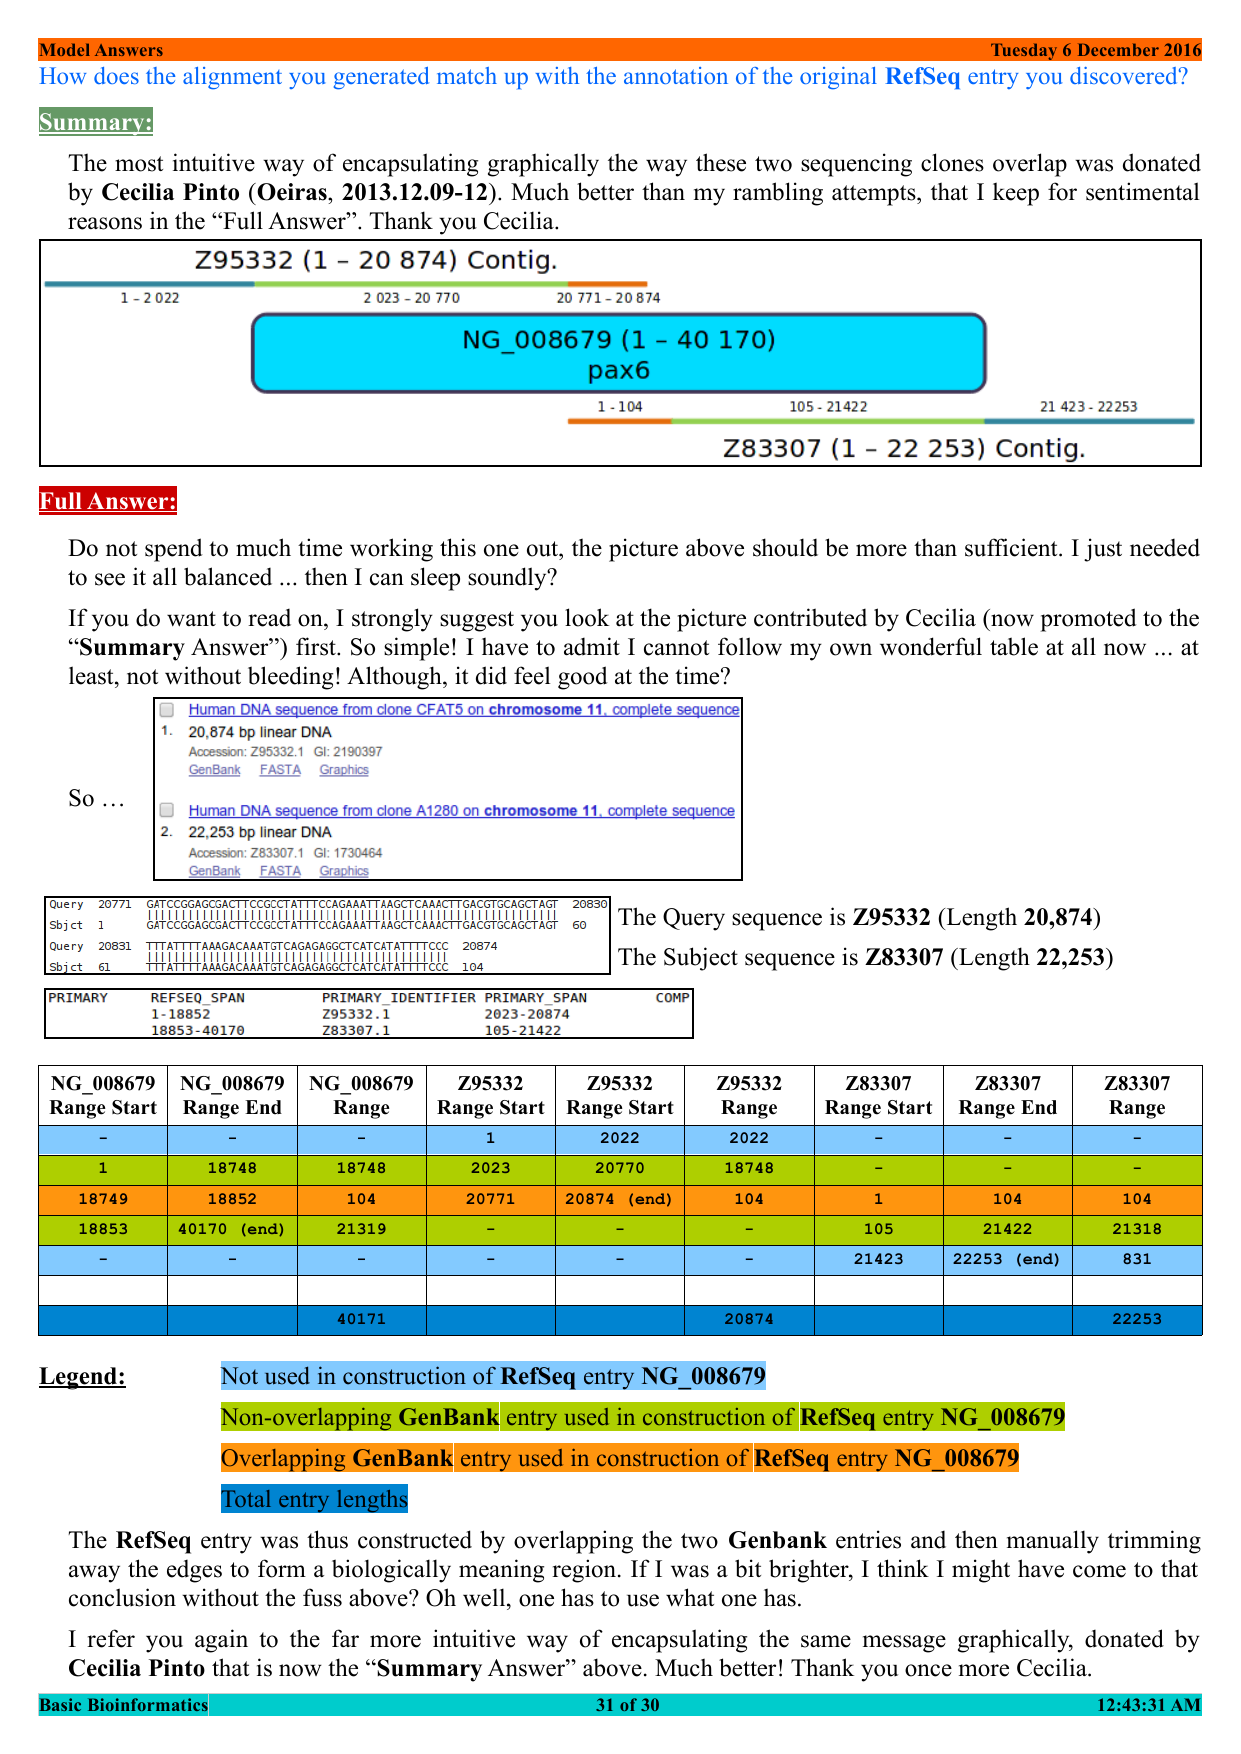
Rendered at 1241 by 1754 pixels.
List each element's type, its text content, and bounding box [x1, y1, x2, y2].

table_cell 21318 [1073, 1216, 1202, 1245]
table_cell [39, 1306, 167, 1335]
table_header NG_008679 Range End [168, 1066, 297, 1124]
table_cell 831 [1073, 1246, 1202, 1275]
picture [46, 898, 609, 973]
table_cell 22253 [1073, 1306, 1202, 1335]
table_cell 20874 [685, 1306, 814, 1335]
text The Query sequence is Z95332 (Length 20,874) [611, 901, 1202, 931]
table_cell 21423 [815, 1246, 943, 1275]
table_header Z83307 Range [1073, 1066, 1202, 1124]
table_cell [815, 1276, 943, 1305]
table_cell 18852 [168, 1186, 297, 1215]
text Overlapping GenBank entry used in construction of RefSeq entry NG_008679 [38, 1443, 1202, 1472]
table_cell - [556, 1246, 684, 1275]
table_cell 1 [39, 1156, 167, 1185]
table_header Z95332 Range Start [427, 1066, 555, 1124]
table_cell 1 [427, 1126, 555, 1154]
table_cell 1 [815, 1186, 943, 1215]
table_cell - [298, 1246, 426, 1275]
table_cell [427, 1276, 555, 1305]
text Full Answer: [38, 486, 1202, 515]
table_cell [168, 1276, 297, 1305]
table_cell 104 [1073, 1186, 1202, 1215]
table_cell - [168, 1126, 297, 1154]
table_cell - [815, 1156, 943, 1185]
table_cell [39, 1276, 167, 1305]
table_cell [168, 1306, 297, 1335]
picture [155, 699, 741, 879]
table_cell 20770 [556, 1156, 684, 1185]
table_cell 40171 [298, 1306, 426, 1335]
table_header NG_008679 Range [298, 1066, 426, 1124]
table_cell - [427, 1216, 555, 1245]
table_cell [1073, 1276, 1202, 1305]
table_cell 20771 [427, 1186, 555, 1215]
table_cell - [39, 1246, 167, 1275]
table_cell 104 [298, 1186, 426, 1215]
table_cell - [1073, 1126, 1202, 1154]
picture [41, 241, 1200, 465]
table_cell 104 [944, 1186, 1072, 1215]
text Legend: Not used in construction of RefSeq entry NG_008679 [38, 1361, 1202, 1390]
table_cell 18748 [298, 1156, 426, 1185]
table_cell 2022 [556, 1126, 684, 1154]
table_cell 18748 [685, 1156, 814, 1185]
table_cell 21422 [944, 1216, 1072, 1245]
text How does the alignment you generated match up with the annotation of the original RefSeq entry you discovered? [38, 61, 1202, 89]
table_cell 20874 (end) [556, 1186, 684, 1215]
text Total entry lengths [38, 1484, 1202, 1513]
text The RefSeq entry was thus constructed by overlapping the two Genbank entries and then manually trimming away the edges to form a biologically meaning region. If I was a bit brighter, I think I might have come to that conclusion without the fuss above? Oh well, one has to use what one has. [68, 1524, 1202, 1612]
table_header Z95332 Range [685, 1066, 814, 1124]
table_header NG_008679 Range Start [39, 1066, 167, 1124]
table_cell - [815, 1126, 943, 1154]
table_cell - [168, 1246, 297, 1275]
table_cell 18749 [39, 1186, 167, 1215]
table_cell - [1073, 1156, 1202, 1185]
table_cell 2023 [427, 1156, 555, 1185]
text [743, 783, 1202, 812]
table_cell 18853 [39, 1216, 167, 1245]
table_cell - [556, 1216, 684, 1245]
table_cell - [427, 1246, 555, 1275]
table_cell 22253 (end) [944, 1246, 1072, 1275]
table_cell [944, 1276, 1072, 1305]
text Summary: [38, 107, 1202, 136]
table_header Z83307 Range End [944, 1066, 1072, 1124]
table_cell - [685, 1246, 814, 1275]
picture [46, 990, 692, 1037]
table_cell [944, 1306, 1072, 1335]
text I refer you again to the far more intuitive way of encapsulating the same message graphically, donated by Cecilia Pinto that is now the “Summary Answer” above. Much better! Thank you once more Cecilia. [68, 1623, 1202, 1682]
table_cell 18748 [168, 1156, 297, 1185]
table_cell 40170 (end) [168, 1216, 297, 1245]
table_cell 105 [815, 1216, 943, 1245]
table_cell 104 [685, 1186, 814, 1215]
table_header Z95332 Range Start [556, 1066, 684, 1124]
text Non-overlapping GenBank entry used in construction of RefSeq entry NG_008679 [38, 1402, 1202, 1431]
text If you do want to read on, I strongly suggest you look at the picture contributed by Cecilia (now promoted to the “Summary Answer”) first. So simple! I have to admit I cannot follow my own wonderful table at all now ... at least, not without bleeding! Although, it did feel good at the time? [68, 602, 1202, 690]
table_cell [427, 1306, 555, 1335]
table_cell [298, 1276, 426, 1305]
table_cell [556, 1276, 684, 1305]
table_cell [815, 1306, 943, 1335]
table_cell 2022 [685, 1126, 814, 1154]
table_cell 21319 [298, 1216, 426, 1245]
table_header Z83307 Range Start [815, 1066, 943, 1124]
text The Subject sequence is Z83307 (Length 22,253) [611, 942, 1202, 971]
table_cell [685, 1276, 814, 1305]
text Do not spend to much time working this one out, the picture above should be more than sufficient. I just needed to see it all balanced ... then I can sleep soundly? [68, 533, 1202, 591]
table_cell - [685, 1216, 814, 1245]
text So … [68, 783, 153, 812]
table_cell [556, 1306, 684, 1335]
table_cell - [944, 1156, 1072, 1185]
table_cell - [39, 1126, 167, 1154]
text The most intuitive way of encapsulating graphically the way these two sequencing clones overlap was donated by Cecilia Pinto (Oeiras, 2013.12.09-12). Much better than my rambling attempts, that I keep for sentimental reasons in the “Full Answer”. Thank you Cecilia. [68, 148, 1202, 235]
table_cell - [298, 1126, 426, 1154]
